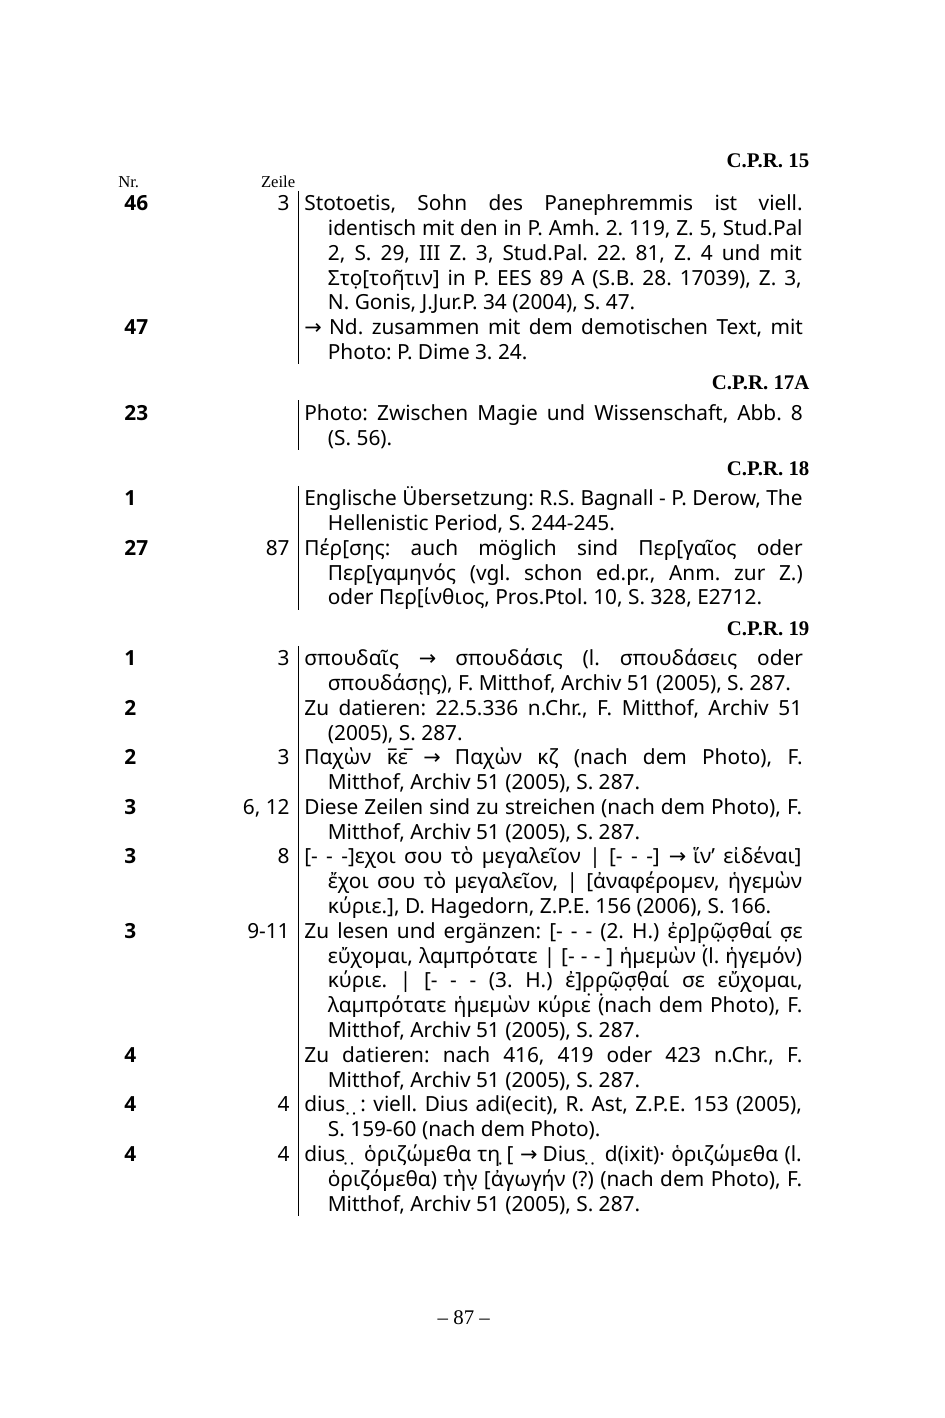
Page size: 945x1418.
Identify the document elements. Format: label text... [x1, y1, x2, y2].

table_cell dius ̣ ̣: viell. Dius adi(ecit), R. Ast, Z.P.E. 153 (2005), S. 159-60 (nach dem Photo). [299, 1092, 809, 1142]
table_cell 2 [118, 695, 207, 745]
table_header [207, 486, 298, 535]
table_cell Zu lesen und ergänzen: [- - - (2. H.) ἐρ]ρ̣ῶ̣σ̣θαί σ̣ε εὔχομαι, λαμπρότατε | [- - - ] ἡμεμὼν (l. ἡγεμόν) κύριε. | [- - - (3. H.) ἐ]ρ̣ρ̣ῶ̣σ̣θ̣αί σε εὔχομαι, λαμπρότατε ἡμεμὼν κύριε (nach dem Photo), F. Mitthof, Archiv 51 (2005), S. 287. [299, 919, 809, 1042]
table_cell Stotoetis, Sohn des Panephremmis ist viell. identisch mit den in P. Amh. 2. 119, Z. 5, Stud.Pal 2, S. 29, III Z. 3, Stud.Pal. 22. 81, Z. 4 und mit Στο̣[τοῆτιν] in P. EES 89 A (S.B. 28. 17039), Z. 3, N. Gonis, J.Jur.P. 34 (2004), S. 47. [299, 191, 809, 315]
table_cell Diese Zeilen sind zu streichen (nach dem Photo), F. Mitthof, Archiv 51 (2005), S. 287. [299, 795, 809, 844]
table_cell 3 [207, 745, 298, 794]
table_cell 2 [118, 745, 207, 794]
table_header [207, 400, 298, 450]
table_cell 47 [118, 315, 207, 364]
table_header σπουδαῖς → σπουδάσις (l. σπουδάσεις oder σπουδάσῃς), F. Mitthof, Archiv 51 (2005), S. 287. [299, 646, 809, 695]
table_cell 6, 12 [207, 795, 298, 844]
table_header 3 [207, 646, 298, 695]
table_cell 4 [118, 1142, 207, 1216]
table_cell 8 [207, 844, 298, 918]
table_cell 3 [118, 795, 207, 844]
table_header Englische Übersetzung: R.S. Bagnall - P. Derow, The Hellenistic Period, S. 244-245. [299, 486, 809, 535]
table_cell → Nd. zusammen mit dem demotischen Text, mit Photo: P. Dime 3. 24. [299, 315, 809, 364]
table_cell Zu datieren: nach 416, 419 oder 423 n.Chr., F. Mitthof, Archiv 51 (2005), S. 287. [299, 1043, 809, 1092]
table_cell 46 [118, 191, 207, 315]
table_cell 4 [207, 1142, 298, 1216]
table_cell [- - -]εχοι σου τὸ μεγαλεῖον | [- - -] → ἵν’ εἰδέναι] ἔχοι σου τὸ μεγαλεῖον, | [ἀναφέρομεν, ἡγεμὼν κύριε.], D. Hagedorn, Z.P.E. 156 (2006), S. 166. [299, 844, 809, 918]
table_header Photo: Zwischen Magie und Wissenschaft, Abb. 8 (S. 56). [299, 400, 809, 450]
table_cell Παχὼν κ̅ε̅ → Παχὼν κζ (nach dem Photo), F. Mitthof, Archiv 51 (2005), S. 287. [299, 745, 809, 794]
table_cell 3 [118, 919, 207, 1042]
table_cell 87 [207, 535, 298, 610]
table_cell 4 [118, 1092, 207, 1142]
table_cell 3 [207, 191, 298, 315]
table_cell 3 [118, 844, 207, 918]
table_header 23 [118, 400, 207, 450]
table_cell 9-11 [207, 919, 298, 1042]
table_cell [207, 1043, 298, 1092]
table_cell Zu datieren: 22.5.336 n.Chr., F. Mitthof, Archiv 51 (2005), S. 287. [299, 695, 809, 745]
table_cell Πέρ[σης: auch möglich sind Περ[γαῖος oder Περ[γαμηνός (vgl. schon ed.pr., Anm. zur Z.) oder Περ[ίνθιος, Pros.Ptol. 10, S. 328, E2712. [299, 535, 809, 610]
table_cell dius ̣ ̣ ὁριζώμεθα τη ̣[ → Dius ̣ ̣ d(ixit)· ὁριζώμεθα (l. ὁριζόμεθα) τὴν̣ [ἀγωγήν (?) (nach dem Photo), F. Mitthof, Archiv 51 (2005), S. 287. [299, 1142, 809, 1216]
table_cell 4 [207, 1092, 298, 1142]
table_header 1 [118, 646, 207, 695]
table_header 1 [118, 486, 207, 535]
subtitle C.P.R. 18 [118, 456, 809, 480]
subtitle C.P.R. 19 [118, 616, 809, 640]
table_cell 4 [118, 1043, 207, 1092]
table_cell [207, 695, 298, 745]
table_cell 27 [118, 535, 207, 610]
subtitle C.P.R. 17A [118, 370, 809, 394]
table_cell [207, 315, 298, 364]
